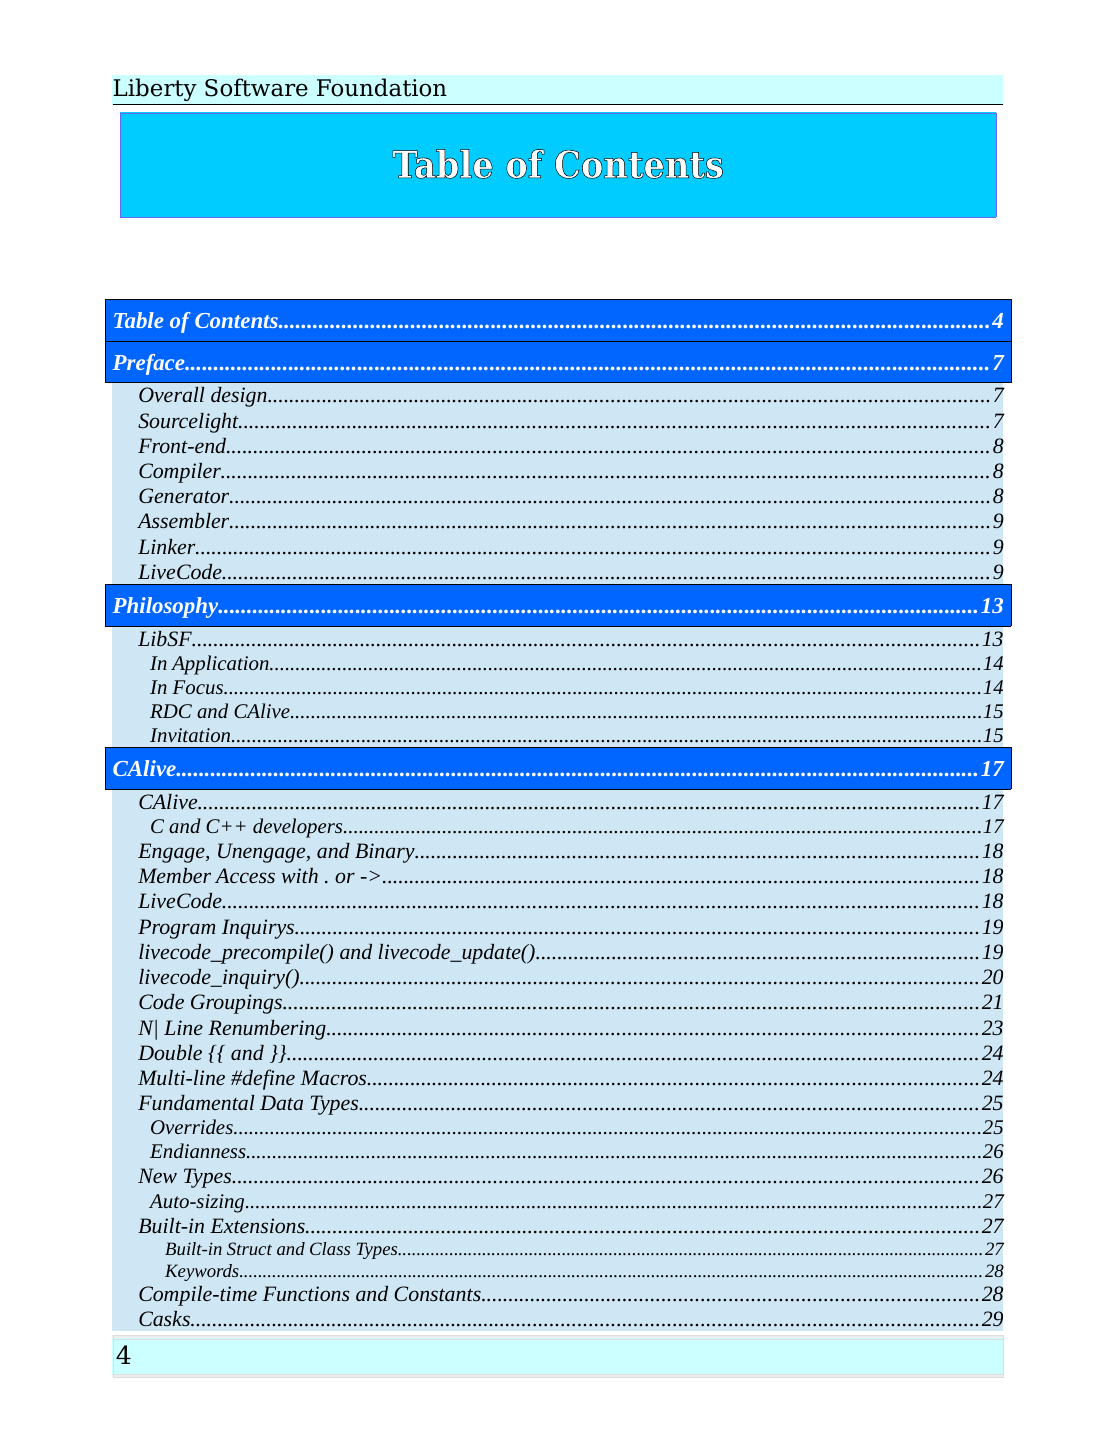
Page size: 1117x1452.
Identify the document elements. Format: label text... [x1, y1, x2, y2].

text Casks 29 [112, 1306, 1003, 1331]
text Built-in Struct and Class Types 27 [112, 1238, 1003, 1259]
text RDC and CAlive 15 [112, 699, 1003, 723]
text Overall design 7 [112, 383, 1003, 408]
text C and C++ developers 17 [112, 814, 1003, 838]
text Fundamental Data Types 25 [112, 1090, 1003, 1115]
text Philosophy 13 [106, 585, 1011, 626]
text Overrides 25 [112, 1115, 1003, 1139]
text Built-in Extensions 27 [112, 1213, 1003, 1238]
text Member Access with . or -> 18 [112, 863, 1003, 888]
text Auto-sizing 27 [112, 1189, 1003, 1213]
text Front-end 8 [112, 433, 1003, 458]
text Invitation 15 [112, 723, 1003, 747]
text livecode_inquiry() 20 [112, 964, 1003, 989]
text CAlive 17 [112, 790, 1003, 814]
text Preface 7 [106, 342, 1011, 382]
text New Types 26 [112, 1163, 1003, 1189]
text CAlive 17 [106, 748, 1011, 789]
text N| Line Renumbering 23 [112, 1014, 1003, 1040]
text Assembler 9 [112, 508, 1003, 534]
text Compiler 8 [112, 458, 1003, 483]
text Double {{ and }} 24 [112, 1040, 1003, 1065]
text Engage, Unengage, and Binary 18 [112, 838, 1003, 863]
text Table of Contents 4 [106, 300, 1011, 341]
text livecode_precompile() and livecode_update() 19 [112, 939, 1003, 964]
text Keywords 28 [112, 1259, 1003, 1281]
text In Focus 14 [112, 675, 1003, 699]
text Multi-line #define Macros 24 [112, 1065, 1003, 1090]
text Sourcelight 7 [112, 408, 1003, 433]
text Endianness 26 [112, 1139, 1003, 1163]
text LibSF 13 [112, 627, 1003, 651]
text Linker 9 [112, 534, 1003, 559]
text Compile-time Functions and Constants 28 [112, 1281, 1003, 1306]
text Program Inquirys 19 [112, 914, 1003, 939]
title Table of Contents [121, 114, 996, 217]
text Code Groupings 21 [112, 989, 1003, 1014]
text In Application 14 [112, 651, 1003, 675]
text Generator 8 [112, 483, 1003, 508]
text LiveCode 9 [112, 559, 1003, 584]
text LiveCode 18 [112, 888, 1003, 914]
